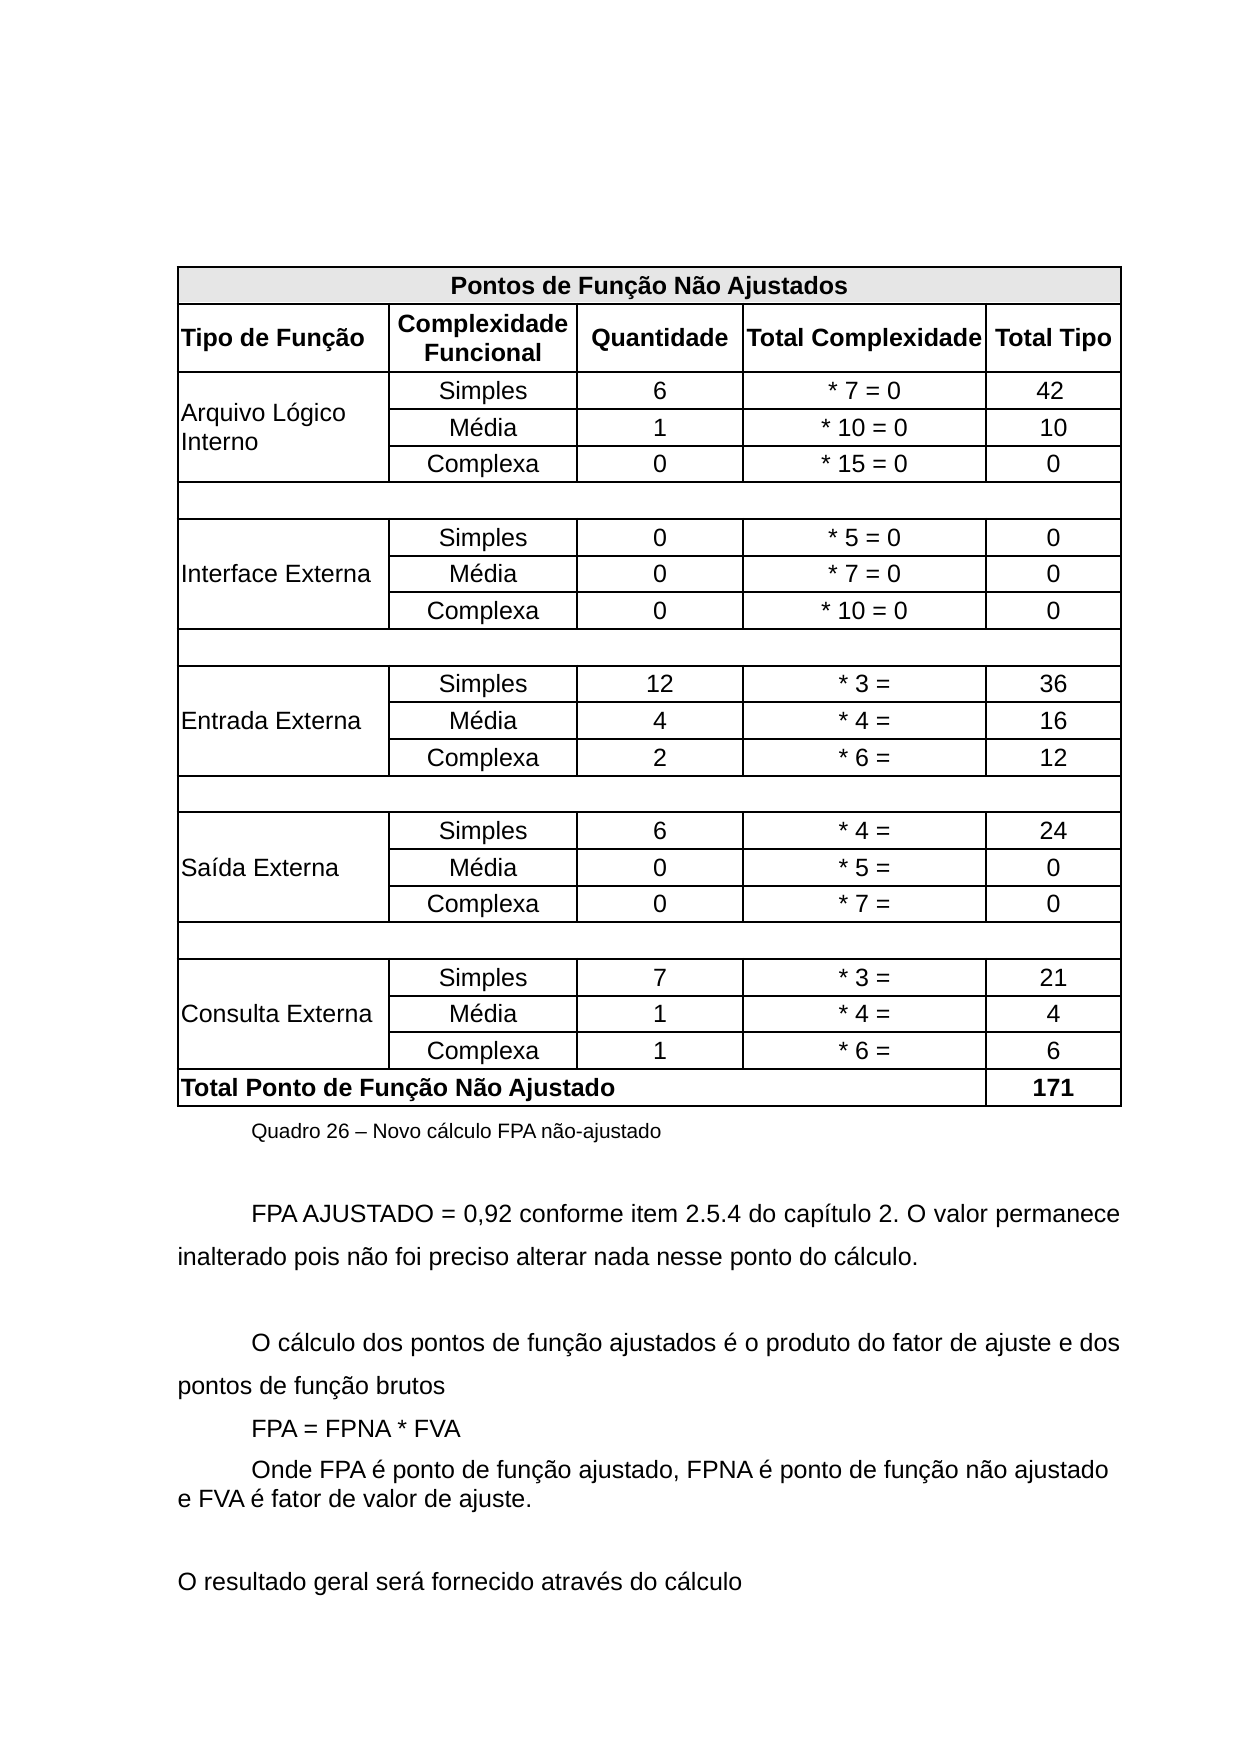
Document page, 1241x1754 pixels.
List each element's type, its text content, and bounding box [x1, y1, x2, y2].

table_cell 21 [987, 960, 1120, 994]
table_cell * 5 = [744, 850, 985, 884]
text O cálculo dos pontos de função ajustados é o produto do fator de ajuste e dos pontos de função brutos [177, 1328, 1122, 1400]
table_cell Total Tipo [987, 305, 1120, 371]
table_cell 1 [578, 1033, 742, 1068]
table_cell 1 [578, 410, 742, 444]
table_cell * 7 = 0 [744, 373, 985, 408]
table_cell Saída Externa [179, 813, 388, 921]
table_header Pontos de Função Não Ajustados [179, 268, 1120, 302]
table_cell Média [390, 850, 576, 884]
table_cell 0 [987, 593, 1120, 628]
table_cell Média [390, 410, 576, 444]
table_cell 0 [578, 557, 742, 591]
table_cell Média [390, 997, 576, 1031]
table_cell Simples [390, 373, 576, 408]
table_cell Interface Externa [179, 520, 388, 628]
text FPA = FPNA * FVA [177, 1414, 1122, 1443]
table_cell 0 [578, 520, 742, 554]
table_cell * 15 = 0 [744, 447, 985, 481]
table_cell 171 [987, 1070, 1120, 1104]
table_cell * 7 = [744, 887, 985, 921]
table_cell Simples [390, 667, 576, 701]
table_cell Entrada Externa [179, 667, 388, 774]
table_cell Arquivo Lógico Interno [179, 373, 388, 481]
table_cell 10 [987, 410, 1120, 444]
table_cell Complexa [390, 1033, 576, 1068]
text O resultado geral será fornecido através do cálculo [177, 1567, 1122, 1596]
table_cell 4 [578, 703, 742, 738]
table_cell 2 [578, 740, 742, 774]
table_cell * 5 = 0 [744, 520, 985, 554]
table_cell [179, 923, 1120, 958]
table_cell 12 [578, 667, 742, 701]
table_cell Complexa [390, 593, 576, 628]
table_cell 1 [578, 997, 742, 1031]
table_cell [179, 483, 1120, 518]
table_cell 0 [578, 850, 742, 884]
table_cell * 10 = 0 [744, 410, 985, 444]
table_cell Média [390, 557, 576, 591]
table_cell 0 [578, 447, 742, 481]
table_cell 0 [987, 447, 1120, 481]
table_cell Consulta Externa [179, 960, 388, 1068]
table_cell * 4 = [744, 813, 985, 848]
table_cell 0 [578, 593, 742, 628]
table_cell * 4 = [744, 997, 985, 1031]
table_cell 6 [987, 1033, 1120, 1068]
table_cell 0 [987, 520, 1120, 554]
table_cell Total Complexidade [744, 305, 985, 371]
table_cell Tipo de Função [179, 305, 388, 371]
table_cell Complexa [390, 887, 576, 921]
table_cell 0 [987, 887, 1120, 921]
table_cell Quantidade [578, 305, 742, 371]
table_cell [179, 630, 1120, 664]
table_cell 0 [578, 887, 742, 921]
text Onde FPA é ponto de função ajustado, FPNA é ponto de função não ajustado e FVA é fator de valor de ajuste. [177, 1456, 1122, 1513]
table_cell * 10 = 0 [744, 593, 985, 628]
table_cell 4 [987, 997, 1120, 1031]
table_cell * 4 = [744, 703, 985, 738]
table_cell 6 [578, 373, 742, 408]
table_cell * 7 = 0 [744, 557, 985, 591]
table_cell Complexa [390, 447, 576, 481]
table_cell 16 [987, 703, 1120, 738]
table_cell 12 [987, 740, 1120, 774]
table_cell 36 [987, 667, 1120, 701]
table_cell 7 [578, 960, 742, 994]
table_cell Simples [390, 520, 576, 554]
table_cell Simples [390, 960, 576, 994]
table_cell * 6 = [744, 1033, 985, 1068]
table_cell Complexa [390, 740, 576, 774]
table_cell Simples [390, 813, 576, 848]
table_cell Total Ponto de Função Não Ajustado [179, 1070, 985, 1104]
table_cell 0 [987, 850, 1120, 884]
text Quadro 26 – Novo cálculo FPA não-ajustado [177, 1119, 1122, 1143]
table_cell 42 [987, 373, 1120, 408]
table_cell 24 [987, 813, 1120, 848]
table_cell 0 [987, 557, 1120, 591]
table_cell * 3 = [744, 960, 985, 994]
table_cell 6 [578, 813, 742, 848]
table_cell * 3 = [744, 667, 985, 701]
table_cell Complexidade Funcional [390, 305, 576, 371]
table_cell * 6 = [744, 740, 985, 774]
table_cell Média [390, 703, 576, 738]
table_cell [179, 777, 1120, 811]
text FPA AJUSTADO = 0,92 conforme item 2.5.4 do capítulo 2. O valor permanece inalterado pois não foi preciso alterar nada nesse ponto do cálculo. [177, 1199, 1122, 1271]
